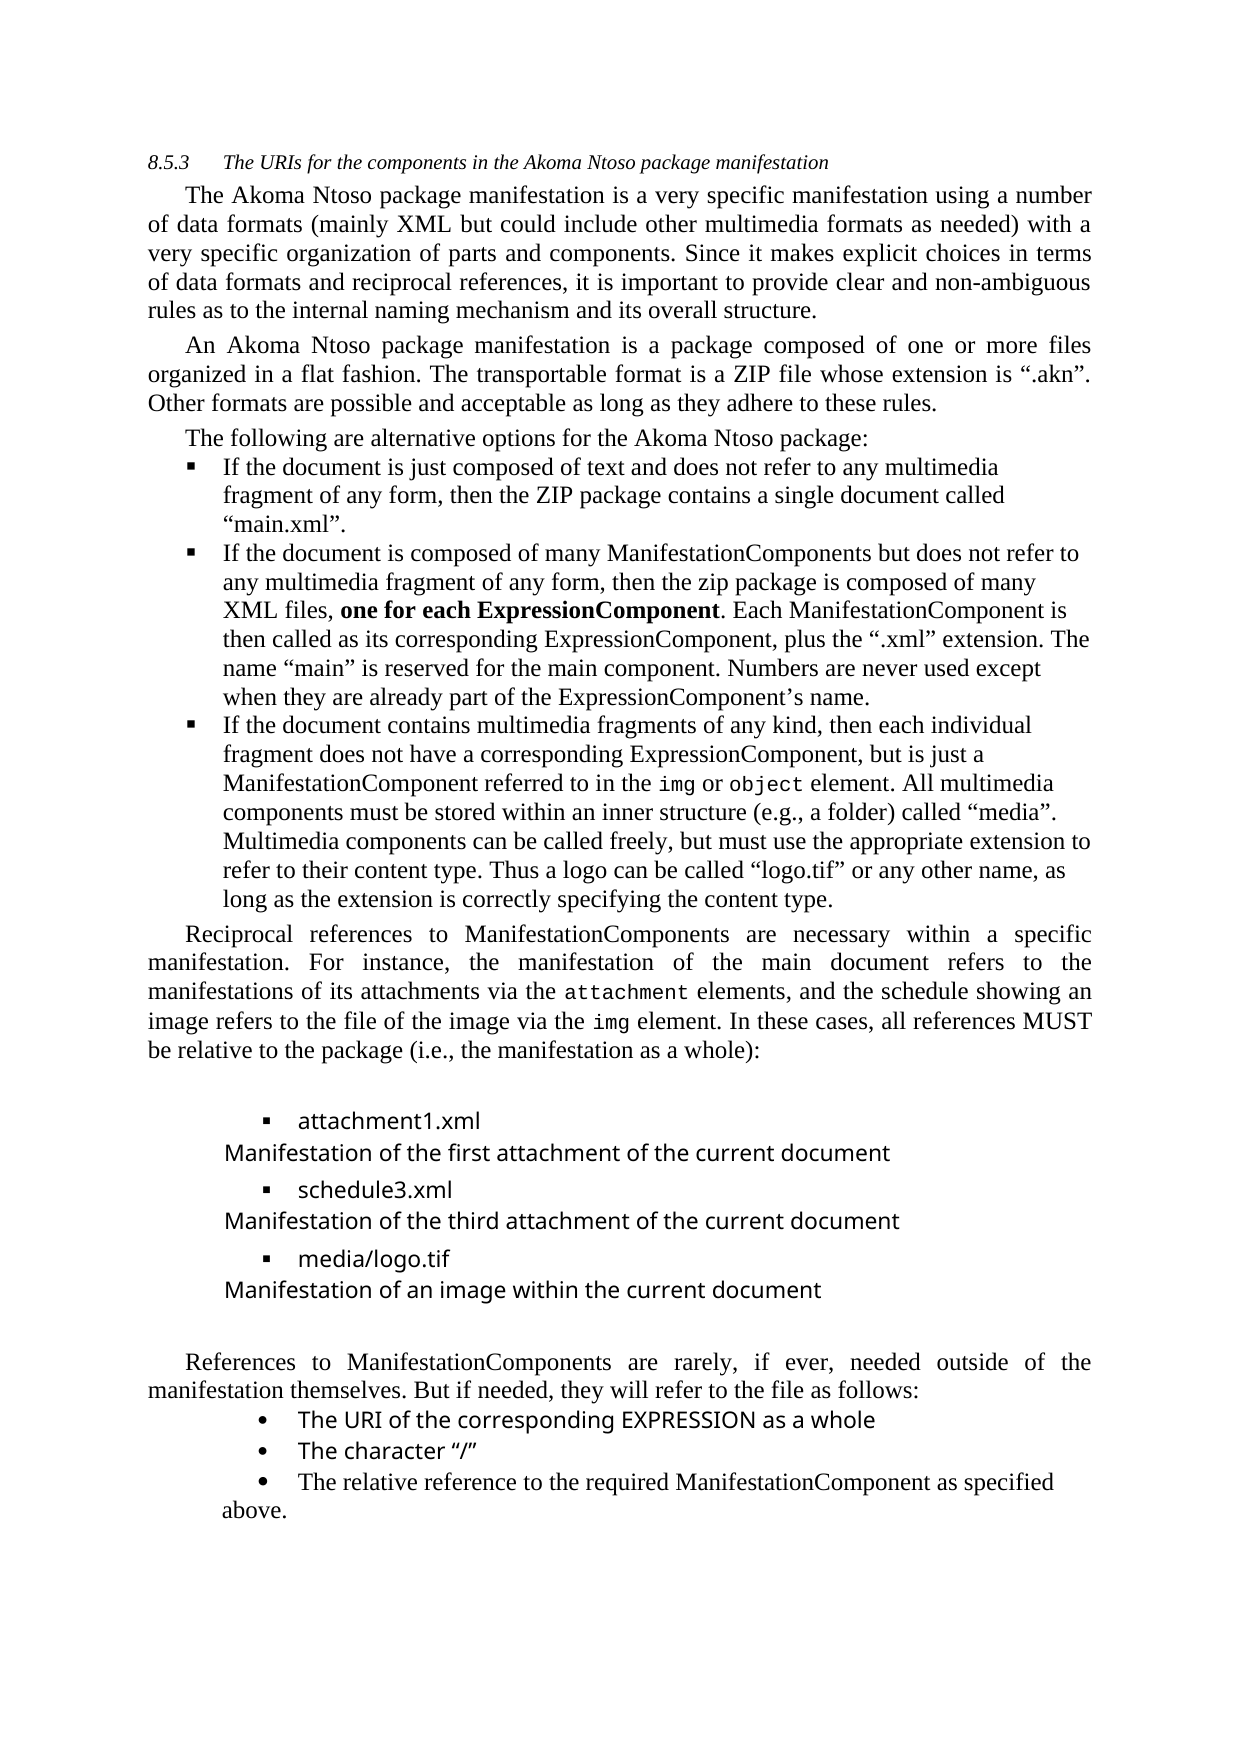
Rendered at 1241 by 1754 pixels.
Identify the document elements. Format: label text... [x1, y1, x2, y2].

list attachment1.xml Manifestation of the first attachment of the current document [224, 1105, 1092, 1168]
text Reciprocal references to ManifestationComponents are necessary within a specific manifestation. For instance, the manifestation of the main document refers to the manifestations of its attachments via the attachment elements, and the schedule showing an image refers to the file of the image via the img element. In these cases, all references MUST be relative to the package (i.e., the manifestation as a whole): [148, 919, 1092, 1064]
list The character “/” [222, 1435, 1092, 1467]
list If the document is composed of many ManifestationComponents but does not refer to any multimedia fragment of any form, then the zip package is composed of many XML files, one for each ExpressionComponent. Each ManifestationComponent is then called as its corresponding ExpressionComponent, plus the “.xml” extension. The name “main” is reserved for the main component. Numbers are never used except when they are already part of the ExpressionComponent’s name. [185, 538, 1092, 710]
list The relative reference to the required ManifestationComponent as specified above. [222, 1467, 1092, 1524]
list media/logo.tif Manifestation of an image within the current document [224, 1243, 1092, 1305]
text The following are alternative options for the Akoma Ntoso package: [148, 423, 1092, 452]
text References to ManifestationComponents are rarely, if ever, needed outside of the manifestation themselves. But if needed, they will refer to the file as follows: [148, 1347, 1092, 1404]
list If the document contains multimedia fragments of any kind, then each individual fragment does not have a corresponding ExpressionComponent, but is just a ManifestationComponent referred to in the img or object element. All multimedia components must be stored within an inner structure (e.g., a folder) called “media”. Multimedia components can be called freely, but must use the appropriate extension to refer to their content type. Thus a logo can be called “logo.tif” or any other name, as long as the extension is correctly specifying the content type. [185, 710, 1092, 912]
list The URI of the corresponding EXPRESSION as a whole [222, 1404, 1092, 1435]
text The Akoma Ntoso package manifestation is a very specific manifestation using a number of data formats (mainly XML but could include other multimedia formats as needed) with a very specific organization of parts and components. Since it makes explicit choices in terms of data formats and reciprocal references, it is important to provide clear and non-ambiguous rules as to the internal naming mechanism and its overall structure. [148, 180, 1092, 324]
text An Akoma Ntoso package manifestation is a package composed of one or more files organized in a flat fashion. The transportable format is a ZIP file whose extension is “.akn”. Other formats are possible and acceptable as long as they adhere to these rules. [148, 330, 1092, 417]
subtitle The URIs for the components in the Akoma Ntoso package manifestation [148, 150, 1092, 174]
list schedule3.xml Manifestation of the third attachment of the current document [224, 1174, 1092, 1237]
list If the document is just composed of text and does not refer to any multimedia fragment of any form, then the ZIP package contains a single document called “main.xml”. [185, 452, 1092, 538]
